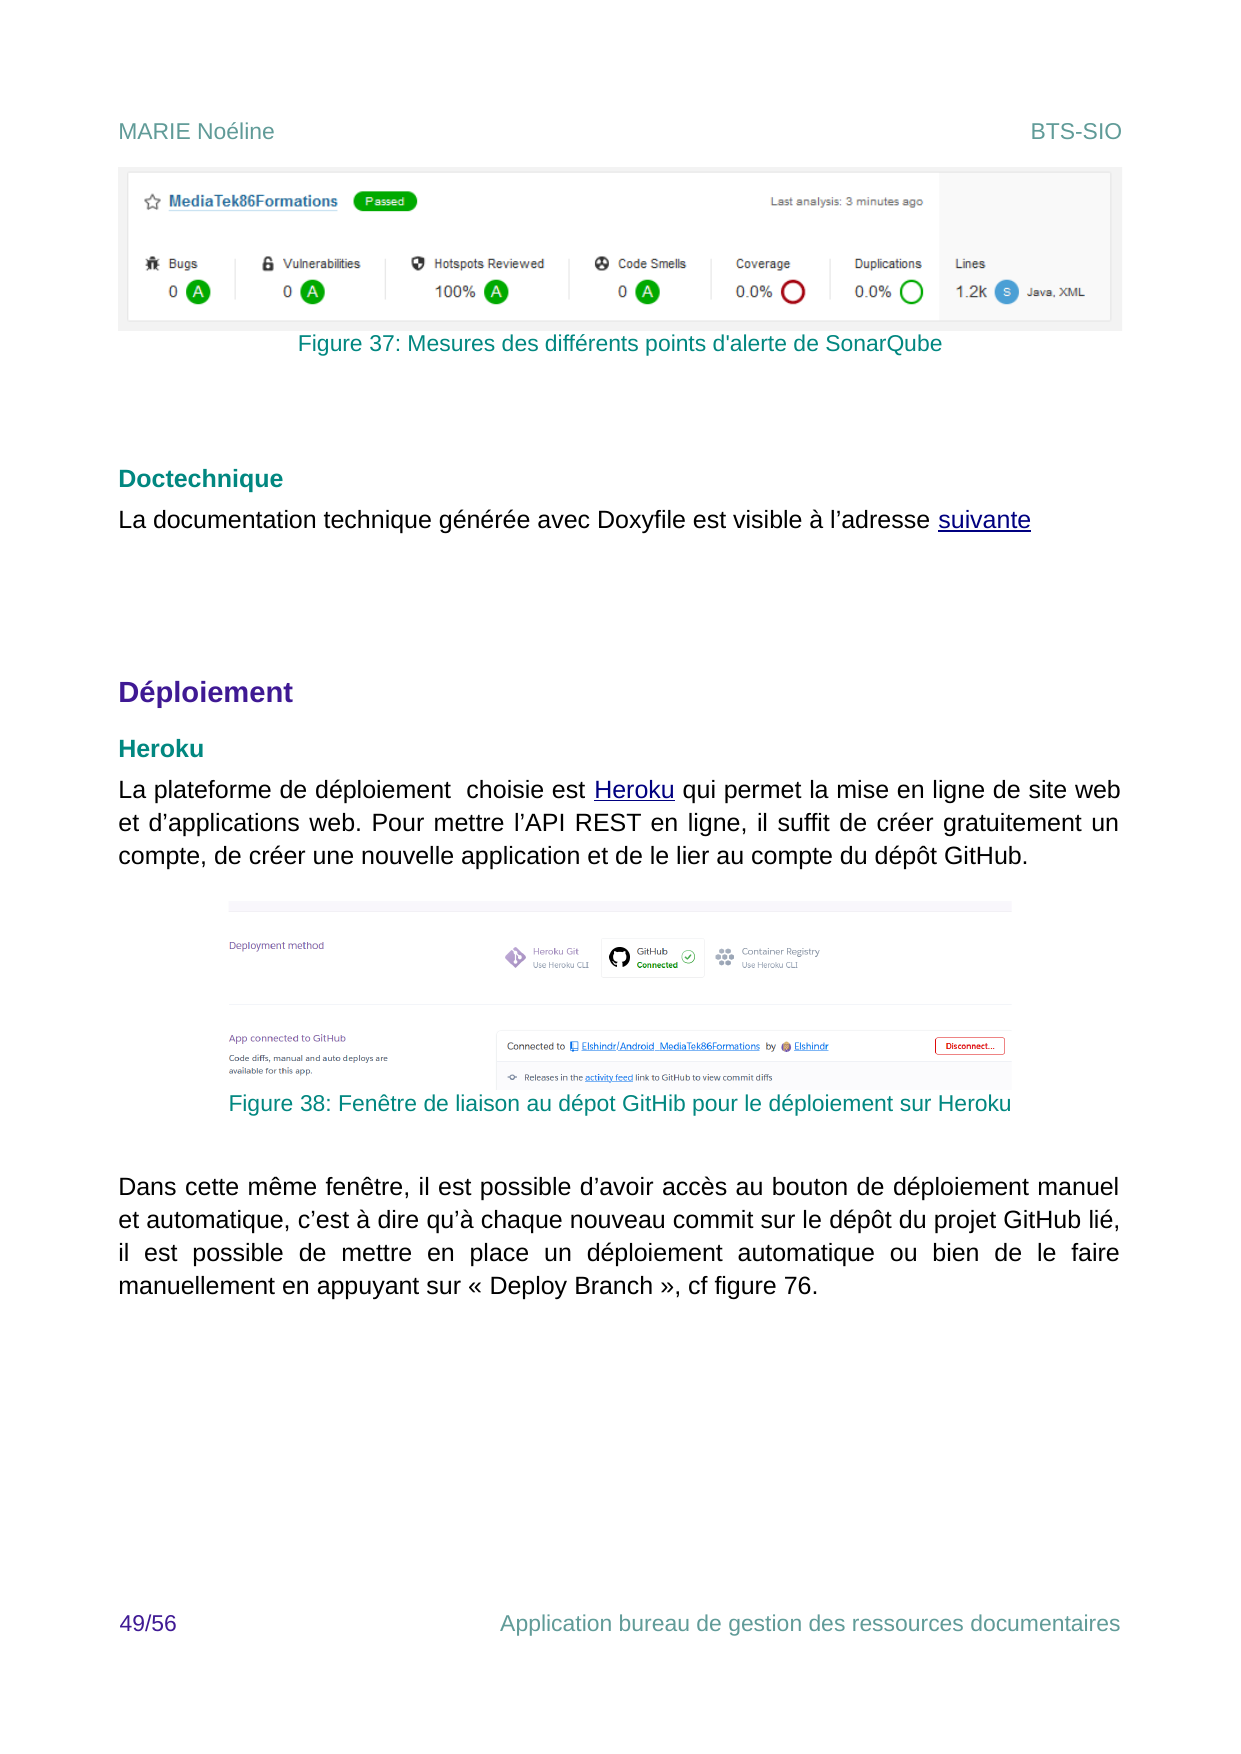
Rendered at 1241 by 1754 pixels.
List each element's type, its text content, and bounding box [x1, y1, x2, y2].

picture [228, 901, 1012, 1090]
subtitle Heroku [118, 734, 1122, 762]
text La documentation technique générée avec Doxyfile est visible à l’adresse suivante [118, 506, 1122, 534]
subtitle Doctechnique [118, 464, 1122, 493]
text La plateforme de déploiement choisie est Heroku qui permet la mise en ligne de site web et d’applications web. Pour mettre l’API REST en ligne, il suffit de créer gratuitement un compte, de créer une nouvelle application et de le lier au compte du dépôt GitHub. [118, 775, 1122, 870]
subtitle Déploiement [118, 675, 1122, 709]
text Dans cette même fenêtre, il est possible d’avoir accès au bouton de déploiement manuel et automatique, c’est à dire qu’à chaque nouveau commit sur le dépôt du projet GitHub lié, il est possible de mettre en place un déploiement automatique ou bien de le faire manuellement en appuyant sur « Deploy Branch », cf figure 76. [118, 1172, 1122, 1300]
text Figure 38: Fenêtre de liaison au dépot GitHib pour le déploiement sur Heroku [118, 1090, 1122, 1116]
picture [118, 167, 1123, 331]
text Figure 37: Mesures des différents points d'alerte de SonarQube [118, 331, 1122, 357]
